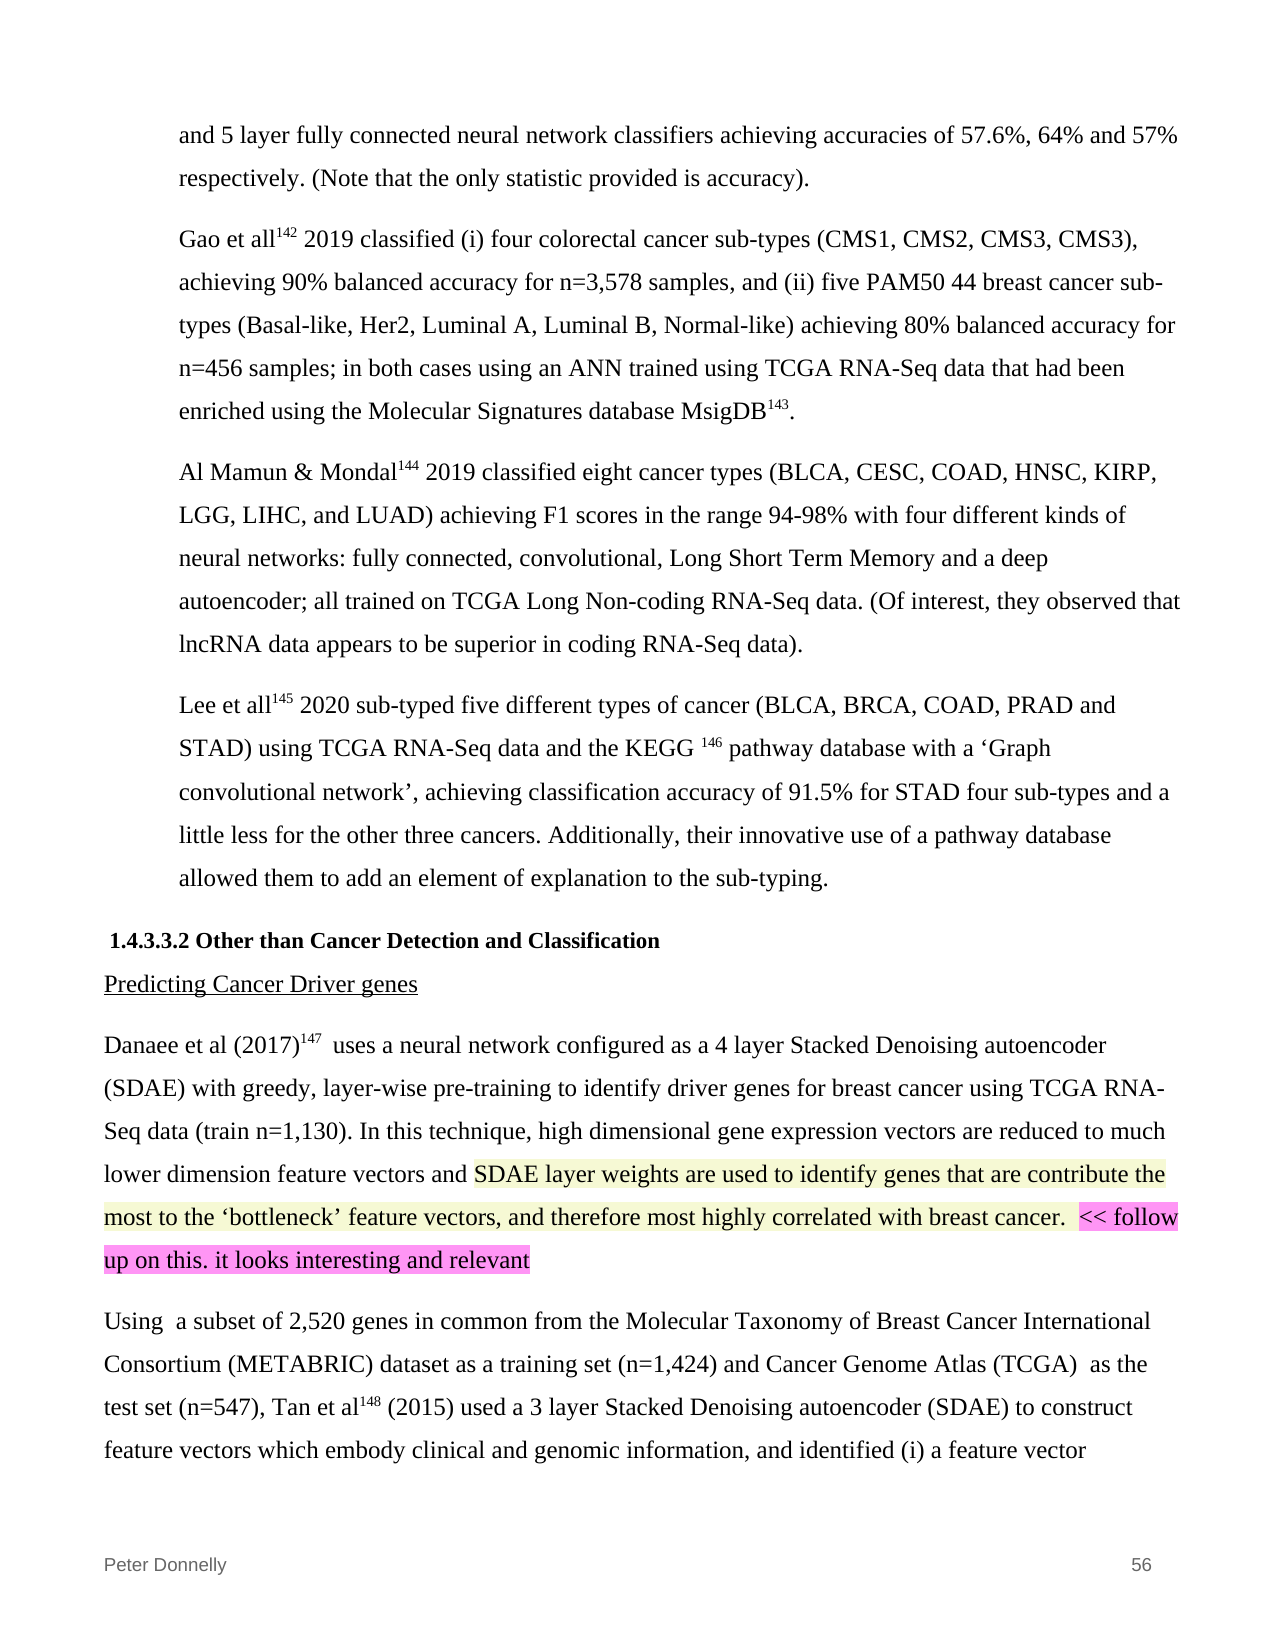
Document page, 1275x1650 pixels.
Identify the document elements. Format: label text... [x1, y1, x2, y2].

text Danaee et al (2017) uses a neural network configured as a 4 layer Stacked Denoising autoencoder (SDAE) with greedy, layer-wise pre-training to identify driver genes for breast cancer using TCGA RNA-Seq data (train n=1,130). In this technique, high dimensional gene expression vectors are reduced to much lower dimension feature vectors and SDAE layer weights are used to identify genes that are contribute the most to the ‘bottleneck’ feature vectors, and therefore most highly correlated with breast cancer. << follow up on this. it looks interesting and relevant [103, 1030, 1181, 1274]
text Using a subset of 2,520 genes in common from the Molecular Taxonomy of Breast Cancer International Consortium (METABRIC) dataset as a training set (n=1,424) and Cancer Genome Atlas (TCGA) as the test set (n=547), Tan et al (2015) used a 3 layer Stacked Denoising autoencoder (SDAE) to construct feature vectors which embody clinical and genomic information, and identified (i) a feature vector [103, 1306, 1181, 1464]
subtitle Other than Cancer Detection and Classification [103, 927, 1181, 954]
text and 5 layer fully connected neural network classifiers achieving accuracies of 57.6%, 64% and 57% respectively. (Note that the only statistic provided is accuracy). [178, 120, 1181, 192]
text Predicting Cancer Driver genes [103, 969, 1181, 998]
text Lee et all 2020 sub-typed five different types of cancer (BLCA, BRCA, COAD, PRAD and STAD) using TCGA RNA-Seq data and the KEGG pathway database with a ‘Graph convolutional network’, achieving classification accuracy of 91.5% for STAD four sub-types and a little less for the other three cancers. Additionally, their innovative use of a pathway database allowed them to add an element of explanation to the sub-typing. [178, 690, 1181, 892]
text Al Mamun & Mondal 2019 classified eight cancer types (BLCA, CESC, COAD, HNSC, KIRP, LGG, LIHC, and LUAD) achieving F1 scores in the range 94-98% with four different kinds of neural networks: fully connected, convolutional, Long Short Term Memory and a deep autoencoder; all trained on TCGA Long Non-coding RNA-Seq data. (Of interest, they observed that lncRNA data appears to be superior in coding RNA-Seq data). [178, 457, 1181, 658]
text Gao et all 2019 classified (i) four colorectal cancer sub-types (CMS1, CMS2, CMS3, CMS3), achieving 90% balanced accuracy for n=3,578 samples, and (ii) five PAM50 44 breast cancer sub-types (Basal-like, Her2, Luminal A, Luminal B, Normal-like) achieving 80% balanced accuracy for n=456 samples; in both cases using an ANN trained using TCGA RNA-Seq data that had been enriched using the Molecular Signatures database MsigDB. [178, 224, 1181, 425]
